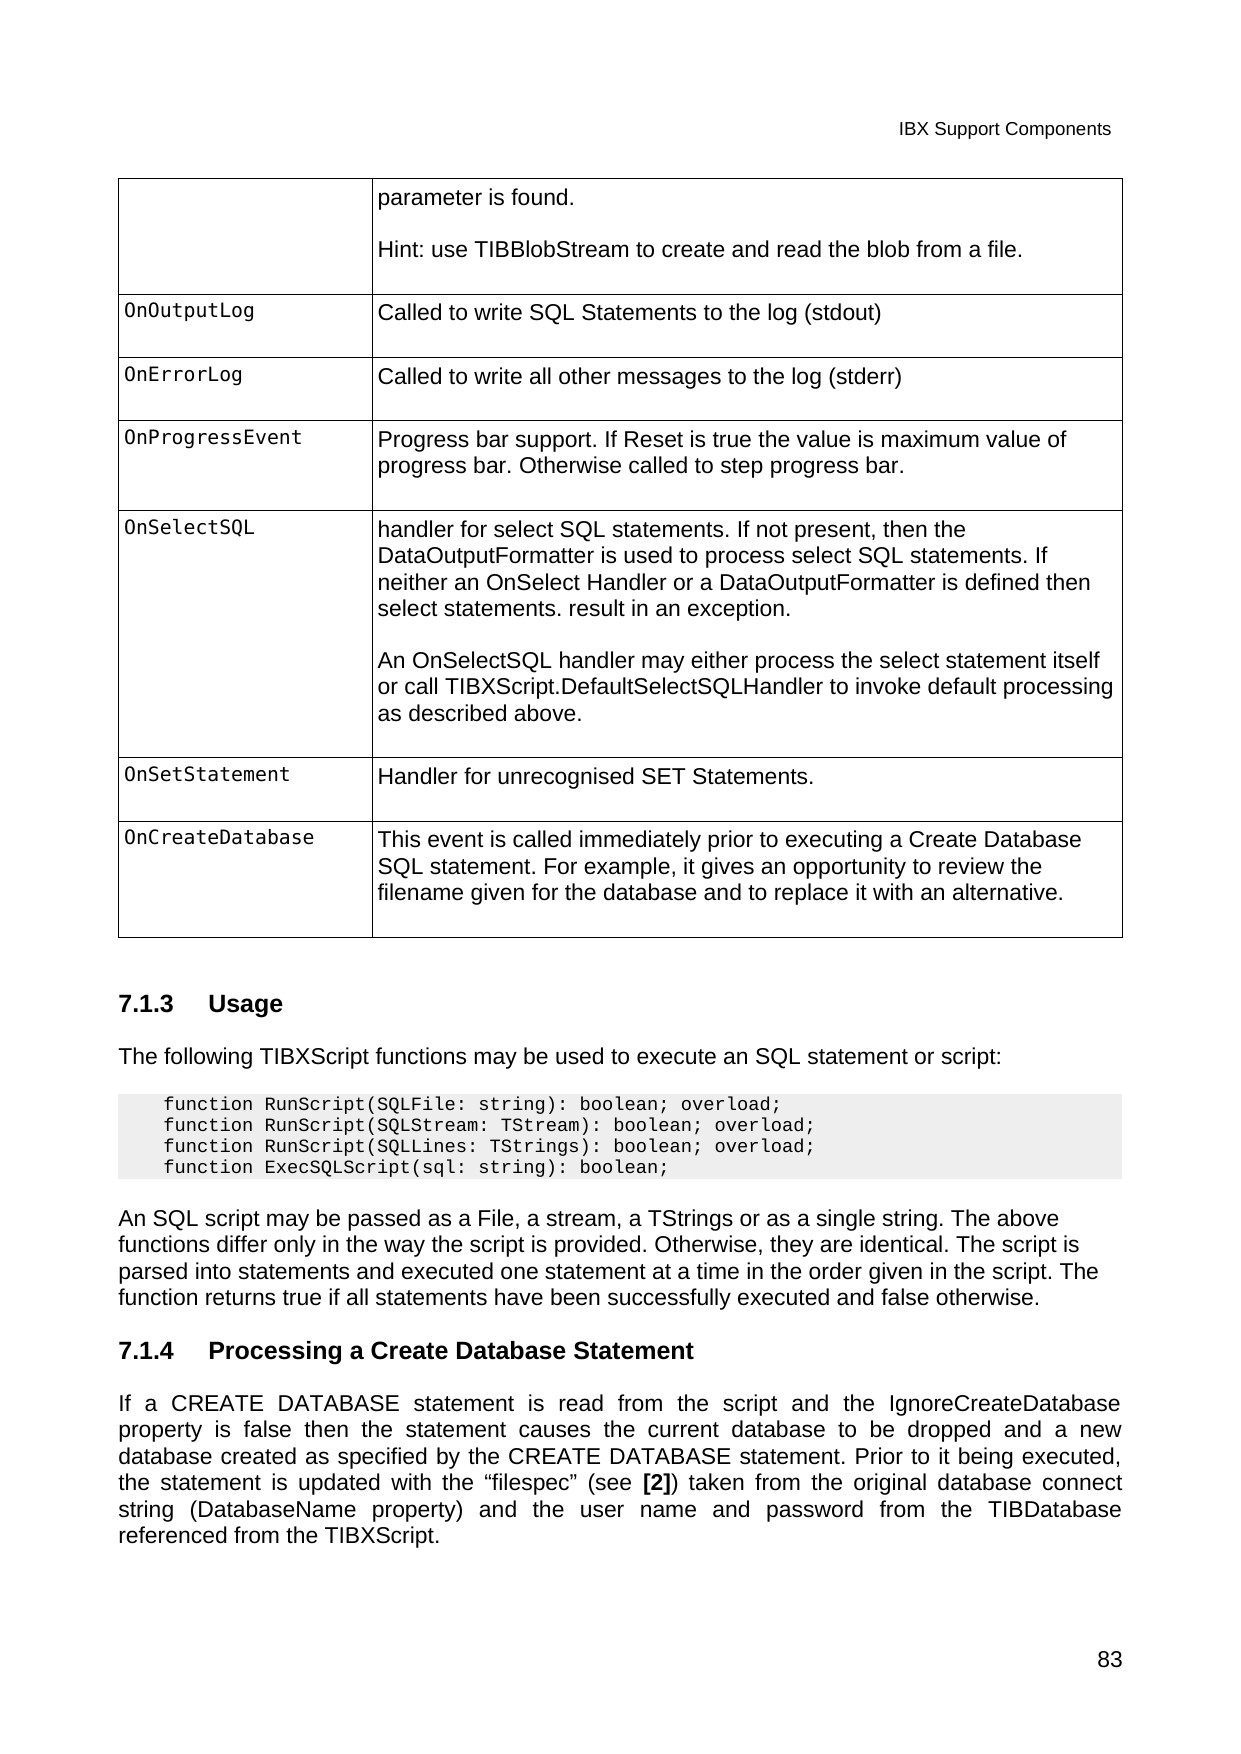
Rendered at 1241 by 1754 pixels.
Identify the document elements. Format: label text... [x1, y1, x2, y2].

subtitle Usage [118, 989, 1122, 1017]
table_header parameter is found. Hint: use TIBBlobStream to create and read the blob from a file. [373, 179, 1122, 293]
table_cell OnOutputLog [119, 295, 372, 357]
table_cell Progress bar support. If Reset is true the value is maximum value of progress bar. Otherwise called to step progress bar. [373, 421, 1122, 510]
text If a CREATE DATABASE statement is read from the script and the IgnoreCreateDatabase property is false then the statement causes the current database to be dropped and a new database created as specified by the CREATE DATABASE statement. Prior to it being executed, the statement is updated with the “filespec” (see [2]) taken from the original database connect string (DatabaseName property) and the user name and password from the TIBDatabase referenced from the TIBXScript. [118, 1390, 1122, 1548]
text function RunScript(SQLFile: string): boolean; overload; [118, 1094, 1122, 1116]
table_cell OnProgressEvent [119, 421, 372, 510]
text function ExecSQLScript(sql: string): boolean; [118, 1158, 1122, 1179]
text function RunScript(SQLLines: TStrings): boolean; overload; [118, 1137, 1122, 1158]
table_cell Called to write SQL Statements to the log (stdout) [373, 295, 1122, 357]
table_cell OnErrorLog [119, 358, 372, 420]
text The following TIBXScript functions may be used to execute an SQL statement or script: [118, 1043, 1122, 1069]
table_cell Handler for unrecognised SET Statements. [373, 758, 1122, 821]
table_cell This event is called immediately prior to executing a Create Database SQL statement. For example, it gives an opportunity to review the filename given for the database and to replace it with an alternative. [373, 822, 1122, 937]
table_cell Called to write all other messages to the log (stderr) [373, 358, 1122, 420]
text An SQL script may be passed as a File, a stream, a TStrings or as a single string. The above functions differ only in the way the script is provided. Otherwise, they are identical. The script is parsed into statements and executed one statement at a time in the order given in the script. The function returns true if all statements have been successfully executed and false otherwise. [118, 1205, 1122, 1310]
table_cell OnCreateDatabase [119, 822, 372, 937]
table_cell OnSetStatement [119, 758, 372, 821]
table_header [119, 179, 372, 293]
text function RunScript(SQLStream: TStream): boolean; overload; [118, 1116, 1122, 1137]
table_cell OnSelectSQL [119, 511, 372, 757]
table_cell handler for select SQL statements. If not present, then the DataOutputFormatter is used to process select SQL statements. If neither an OnSelect Handler or a DataOutputFormatter is defined then select statements. result in an exception. An OnSelectSQL handler may either process the select statement itself or call TIBXScript.DefaultSelectSQLHandler to invoke default processing as described above. [373, 511, 1122, 757]
subtitle Processing a Create Database Statement [118, 1336, 1122, 1364]
